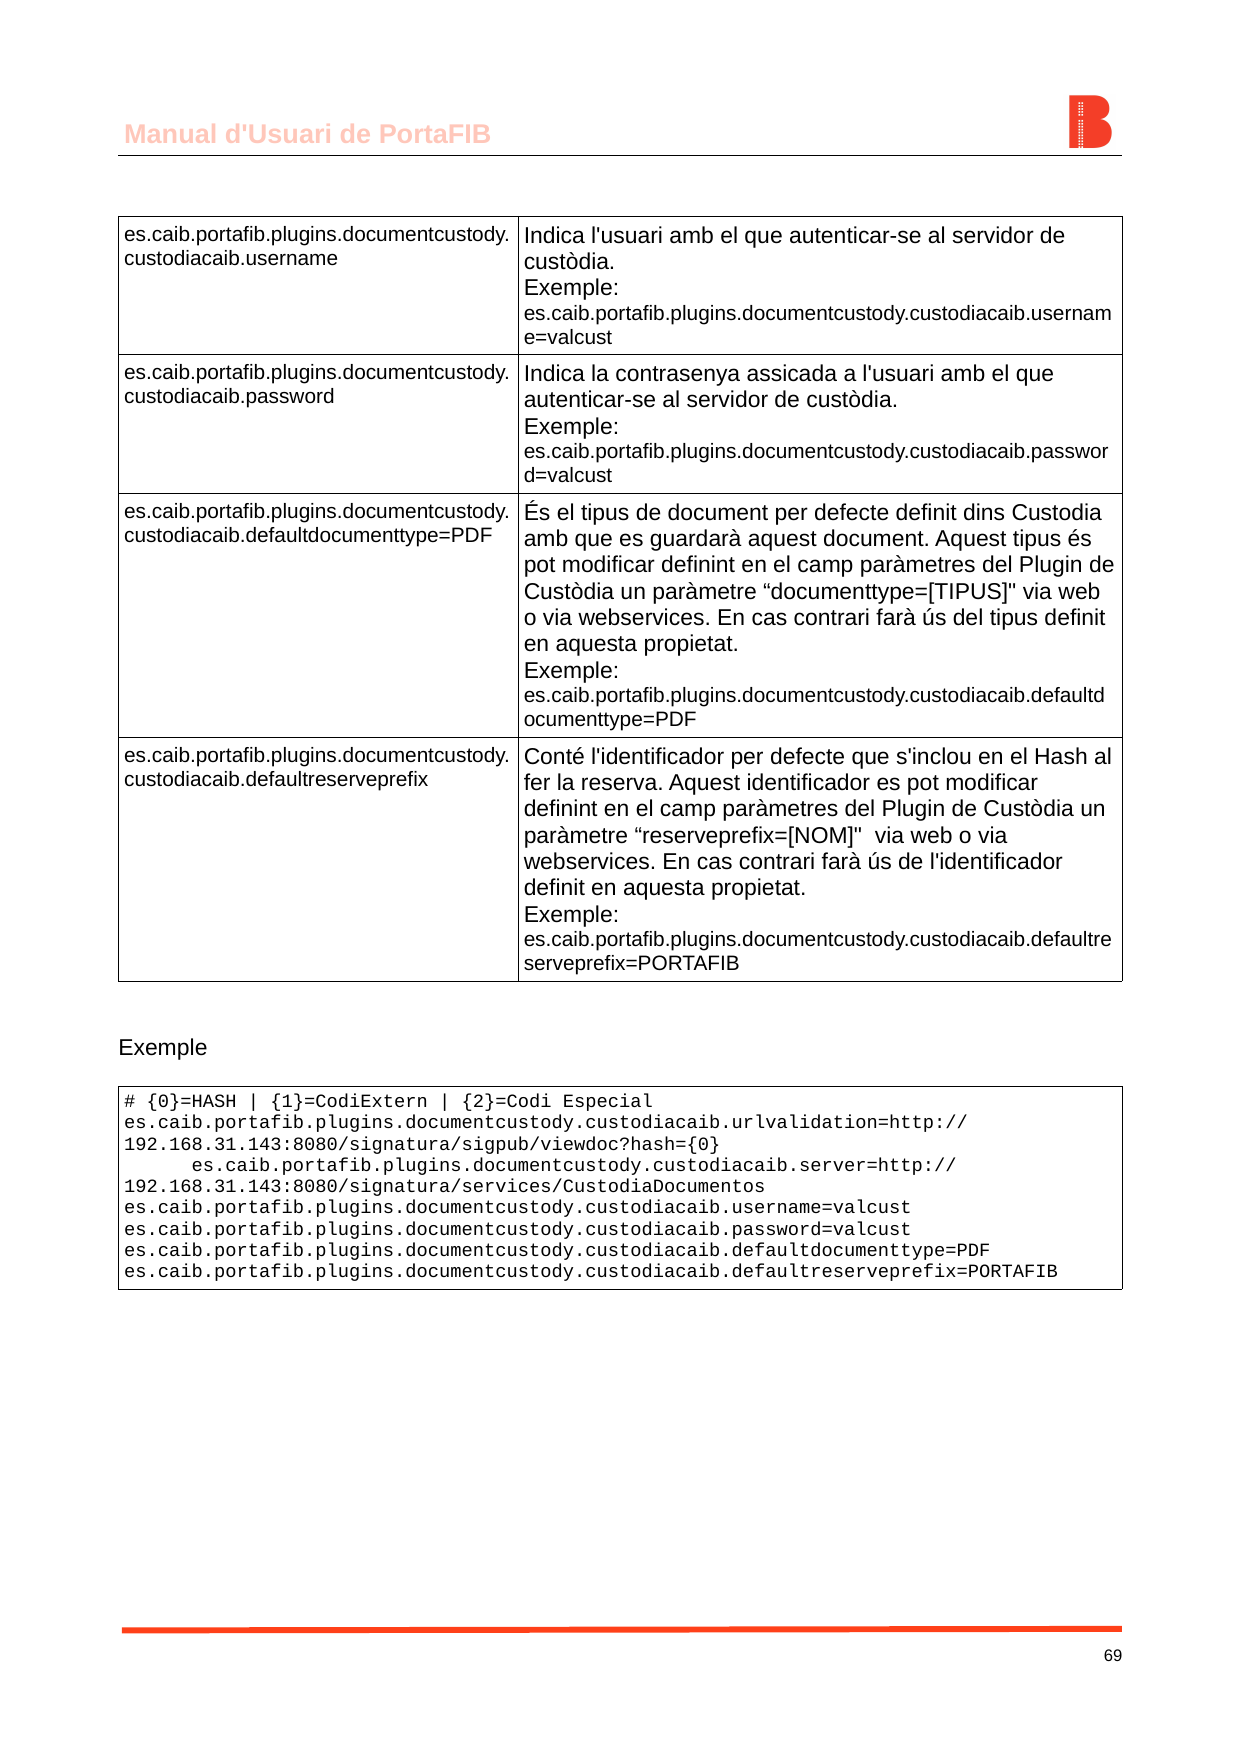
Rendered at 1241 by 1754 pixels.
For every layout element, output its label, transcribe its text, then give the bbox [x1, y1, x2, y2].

table_cell es.caib.portafib.plugins.documentcustody.custodiacaib.defaultreserveprefix [119, 738, 518, 981]
table_cell es.caib.portafib.plugins.documentcustody.custodiacaib.username [119, 217, 518, 354]
table_cell És el tipus de document per defecte definit dins Custodia amb que es guardarà aquest document. Aquest tipus és pot modificar definint en el camp paràmetres del Plugin de Custòdia un paràmetre “documenttype=[TIPUS]" via web o via webservices. En cas contrari farà ús del tipus definit en aquesta propietat. Exemple: es.caib.portafib.plugins.documentcustody.custodiacaib.defaultdocumenttype=PDF [519, 494, 1122, 737]
table_cell es.caib.portafib.plugins.documentcustody.custodiacaib.defaultdocumenttype=PDF [119, 494, 518, 737]
text Exemple [118, 1033, 1122, 1060]
table_header # {0}=HASH | {1}=CodiExtern | {2}=Codi Especial es.caib.portafib.plugins.documentcustody.custodiacaib.urlvalidation=http://192.168.31.143:8080/signatura/sigpub/viewdoc?hash={0} es.caib.portafib.plugins.documentcustody.custodiacaib.server=http://192.168.31.143:8080/signatura/services/CustodiaDocumentos es.caib.portafib.plugins.documentcustody.custodiacaib.username=valcust es.caib.portafib.plugins.documentcustody.custodiacaib.password=valcust es.caib.portafib.plugins.documentcustody.custodiacaib.defaultdocumenttype=PDF es.caib.portafib.plugins.documentcustody.custodiacaib.defaultreserveprefix=PORTAFIB [119, 1087, 1122, 1289]
picture [1063, 94, 1117, 150]
table_cell Conté l'identificador per defecte que s'inclou en el Hash al fer la reserva. Aquest identificador es pot modificar definint en el camp paràmetres del Plugin de Custòdia un paràmetre “reserveprefix=[NOM]" via web o via webservices. En cas contrari farà ús de l'identificador definit en aquesta propietat. Exemple: es.caib.portafib.plugins.documentcustody.custodiacaib.defaultreserveprefix=PORTAFIB [519, 738, 1122, 981]
table_cell Indica l'usuari amb el que autenticar-se al servidor de custòdia. Exemple: es.caib.portafib.plugins.documentcustody.custodiacaib.username=valcust [519, 217, 1122, 354]
table_cell Indica la contrasenya assicada a l'usuari amb el que autenticar-se al servidor de custòdia. Exemple: es.caib.portafib.plugins.documentcustody.custodiacaib.password=valcust [519, 355, 1122, 493]
table_cell es.caib.portafib.plugins.documentcustody.custodiacaib.password [119, 355, 518, 493]
